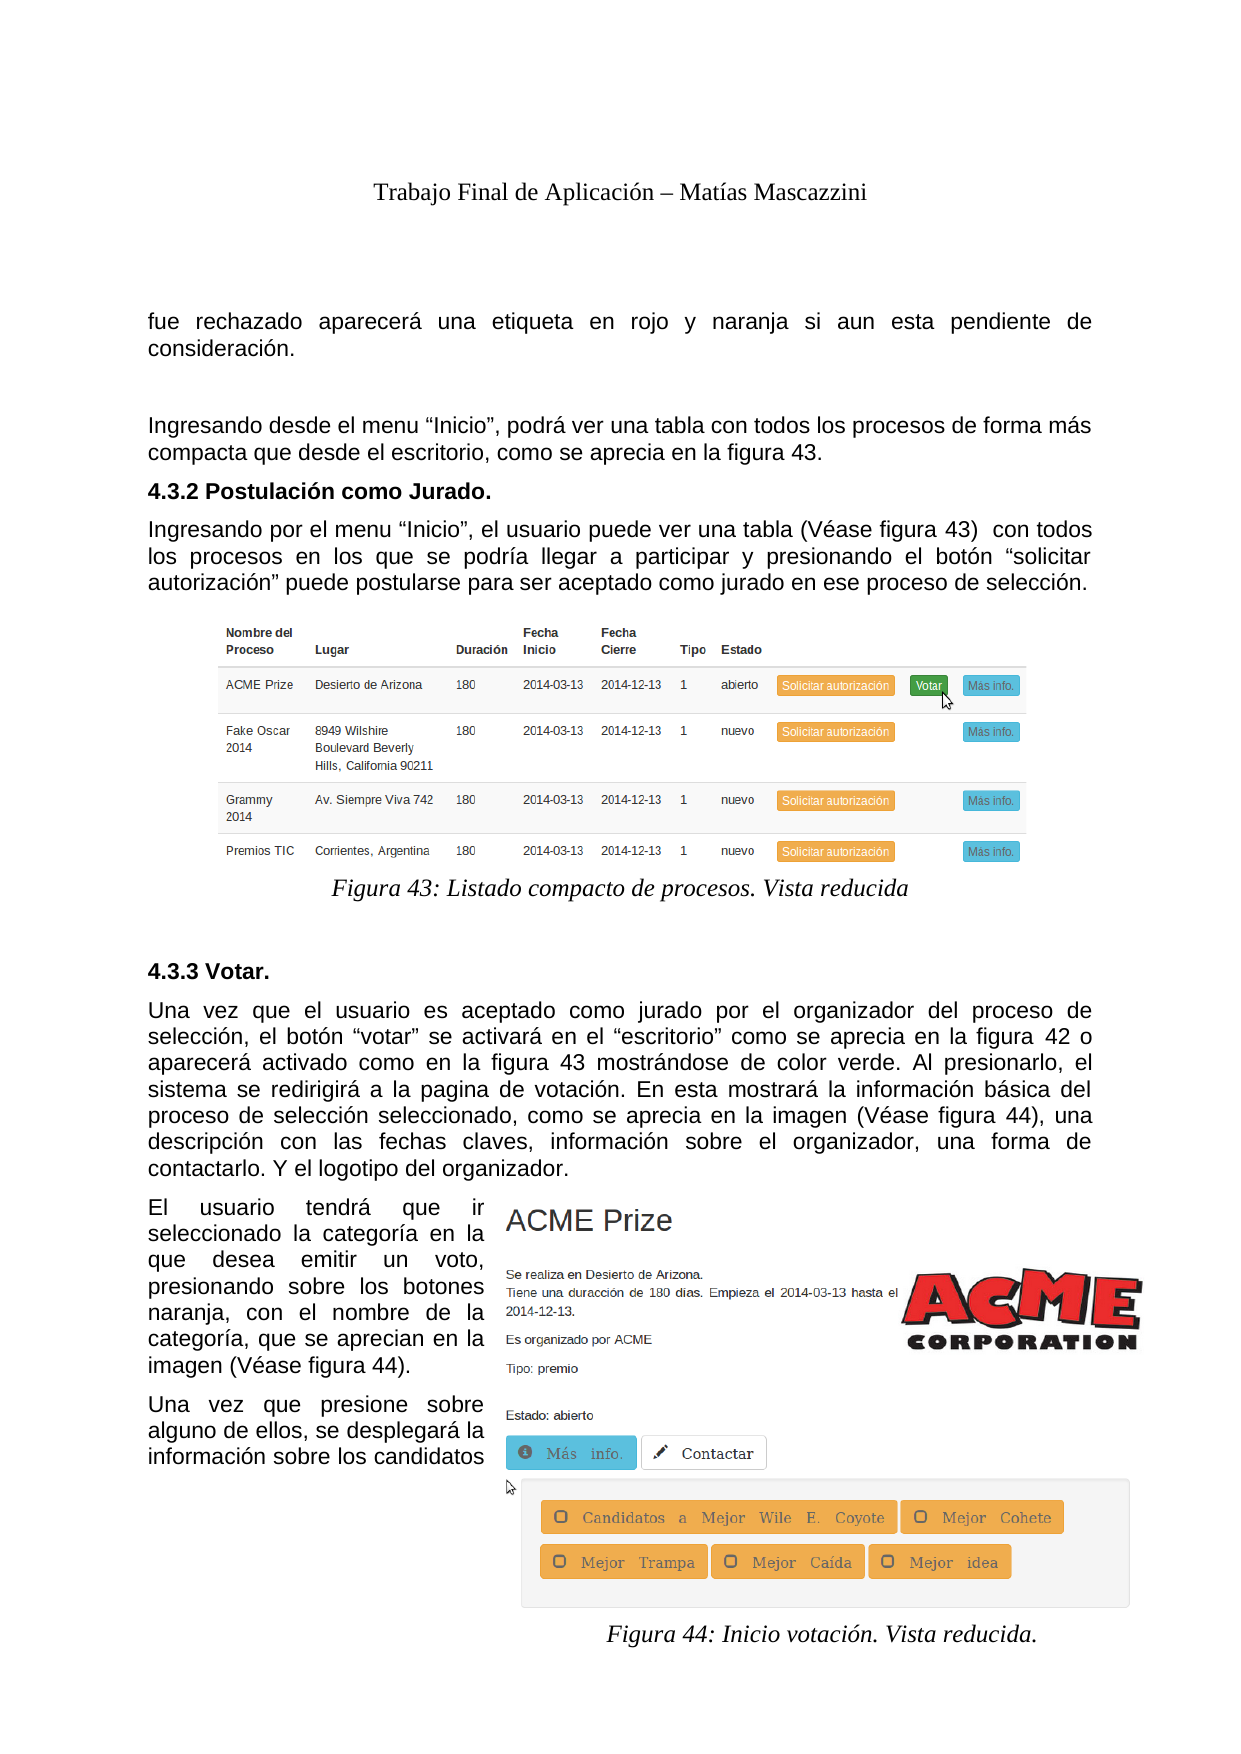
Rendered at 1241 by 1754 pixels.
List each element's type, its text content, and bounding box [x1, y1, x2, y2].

text fue rechazado aparecerá una etiqueta en rojo y naranja si aun esta pendiente de consideración. [148, 308, 1093, 361]
text Una vez que el usuario es aceptado como jurado por el organizador del proceso de selección, el botón “votar” se activará en el “escritorio” como se aprecia en la figura 42 o aparecerá activado como en la figura 43 mostrándose de color verde. Al presionarlo, el sistema se redirigirá a la pagina de votación. En esta mostrará la información básica del proceso de selección seleccionado, como se aprecia en la imagen (Véase figura 44), una descripción con las fechas claves, información sobre el organizador, una forma de contactarlo. Y el logotipo del organizador. [148, 997, 1093, 1181]
text Ingresando por el menu “Inicio”, el usuario puede ver una tabla (Véase figura 43) con todos los procesos en los que se podría llegar a participar y presionando el botón “solicitar autorización” puede postularse para ser aceptado como jurado en ese proceso de selección. [148, 516, 1093, 596]
text Figura 44: Inicio votación. Vista reducida. [496, 1619, 1148, 1647]
text 4.3.2 Postulación como Jurado. [148, 478, 1093, 504]
text El usuario tendrá que ir seleccionado la categoría en la que desea emitir un voto, presionando sobre los botones naranja, con el nombre de la categoría, que se aprecian en la imagen (Véase figura 44). [148, 1187, 1148, 1378]
text Una vez que presione sobre alguno de ellos, se desplegará la información sobre los candidatos [148, 1391, 496, 1469]
text Ingresando desde el menu “Inicio”, podrá ver una tabla con todos los procesos de forma más compacta que desde el escritorio, como se aprecia en la figura 43. [148, 412, 1093, 465]
picture [496, 1199, 1148, 1619]
picture [213, 624, 1027, 874]
text Figura 43: Listado compacto de procesos. Vista reducida [214, 874, 1026, 902]
text 4.3.3 Votar. [148, 958, 1093, 984]
